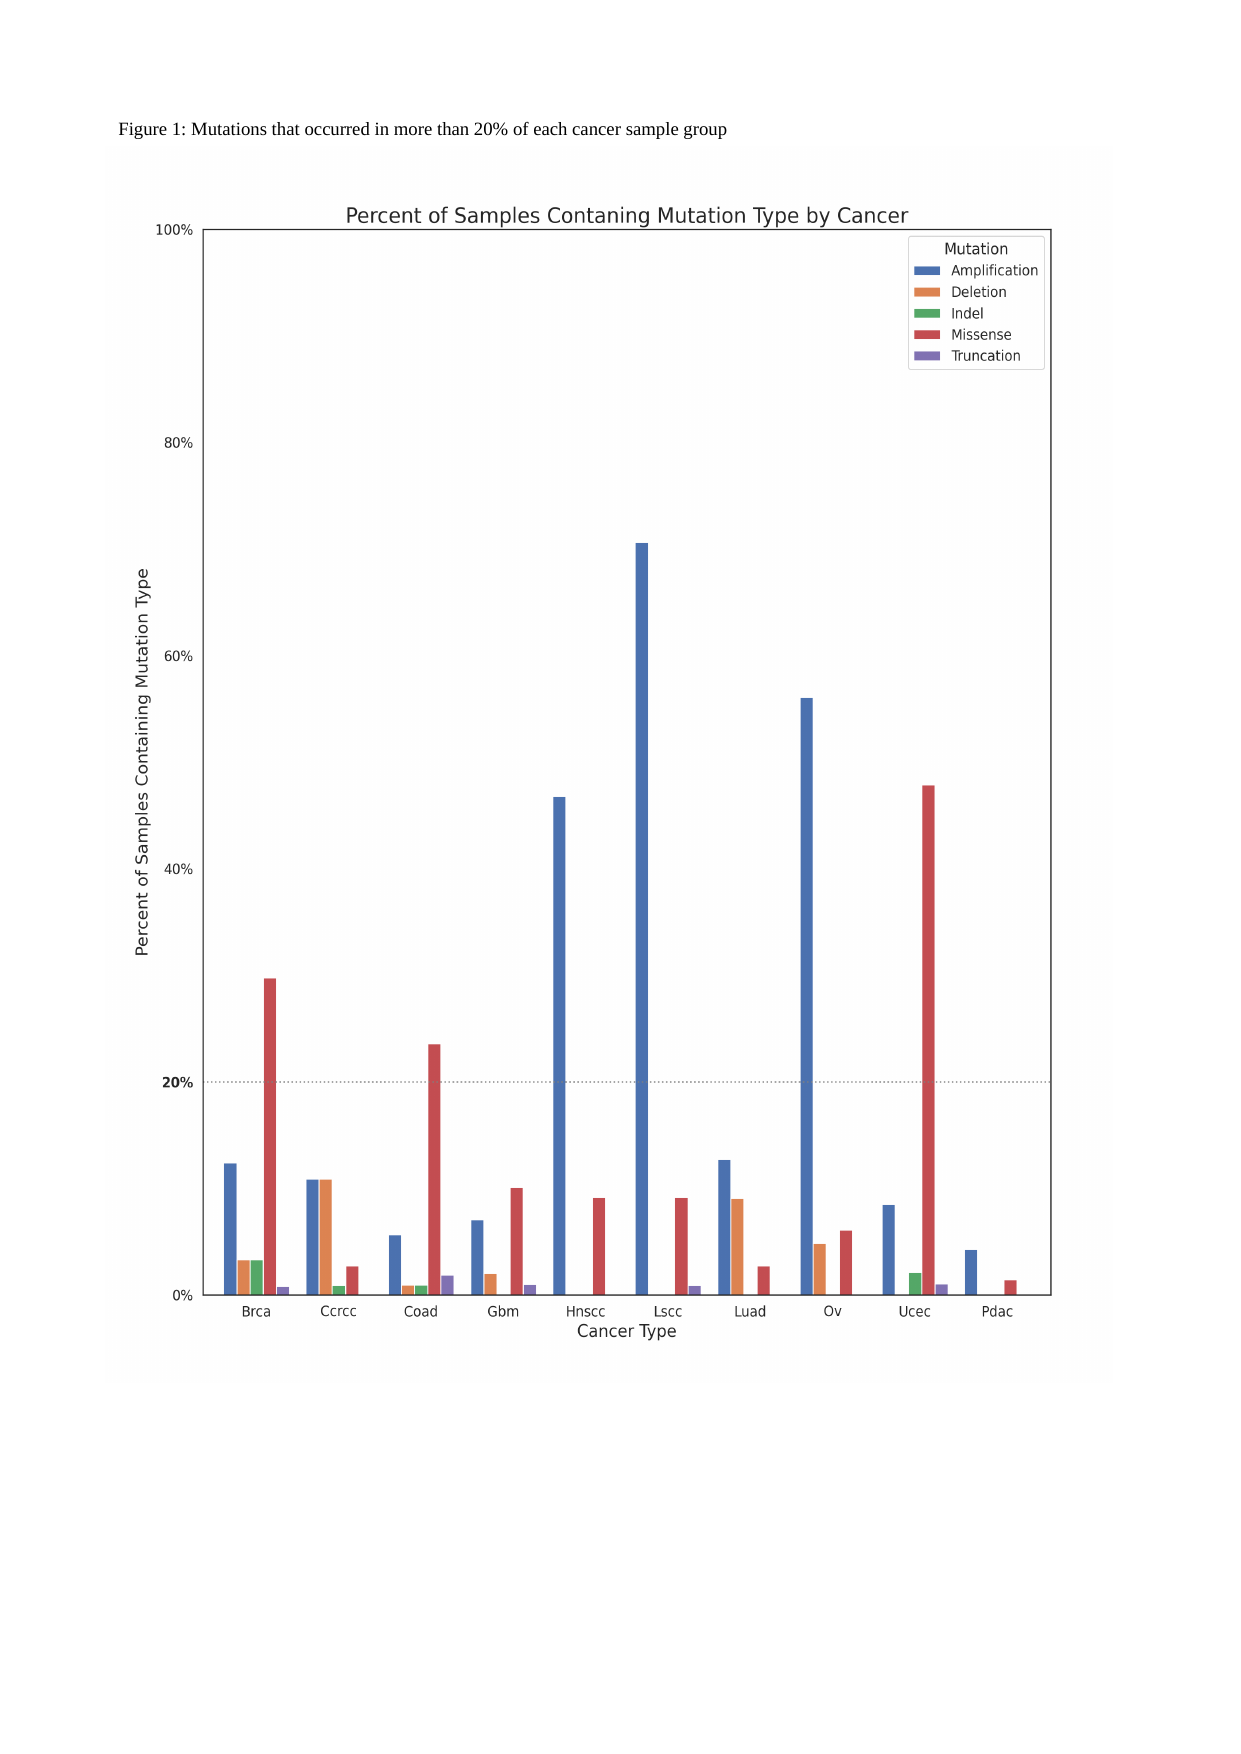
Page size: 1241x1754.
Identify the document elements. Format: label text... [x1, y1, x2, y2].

picture [105, 146, 1113, 1383]
text Figure 1: Mutations that occurred in more than 20% of each cancer sample group [118, 118, 1122, 140]
